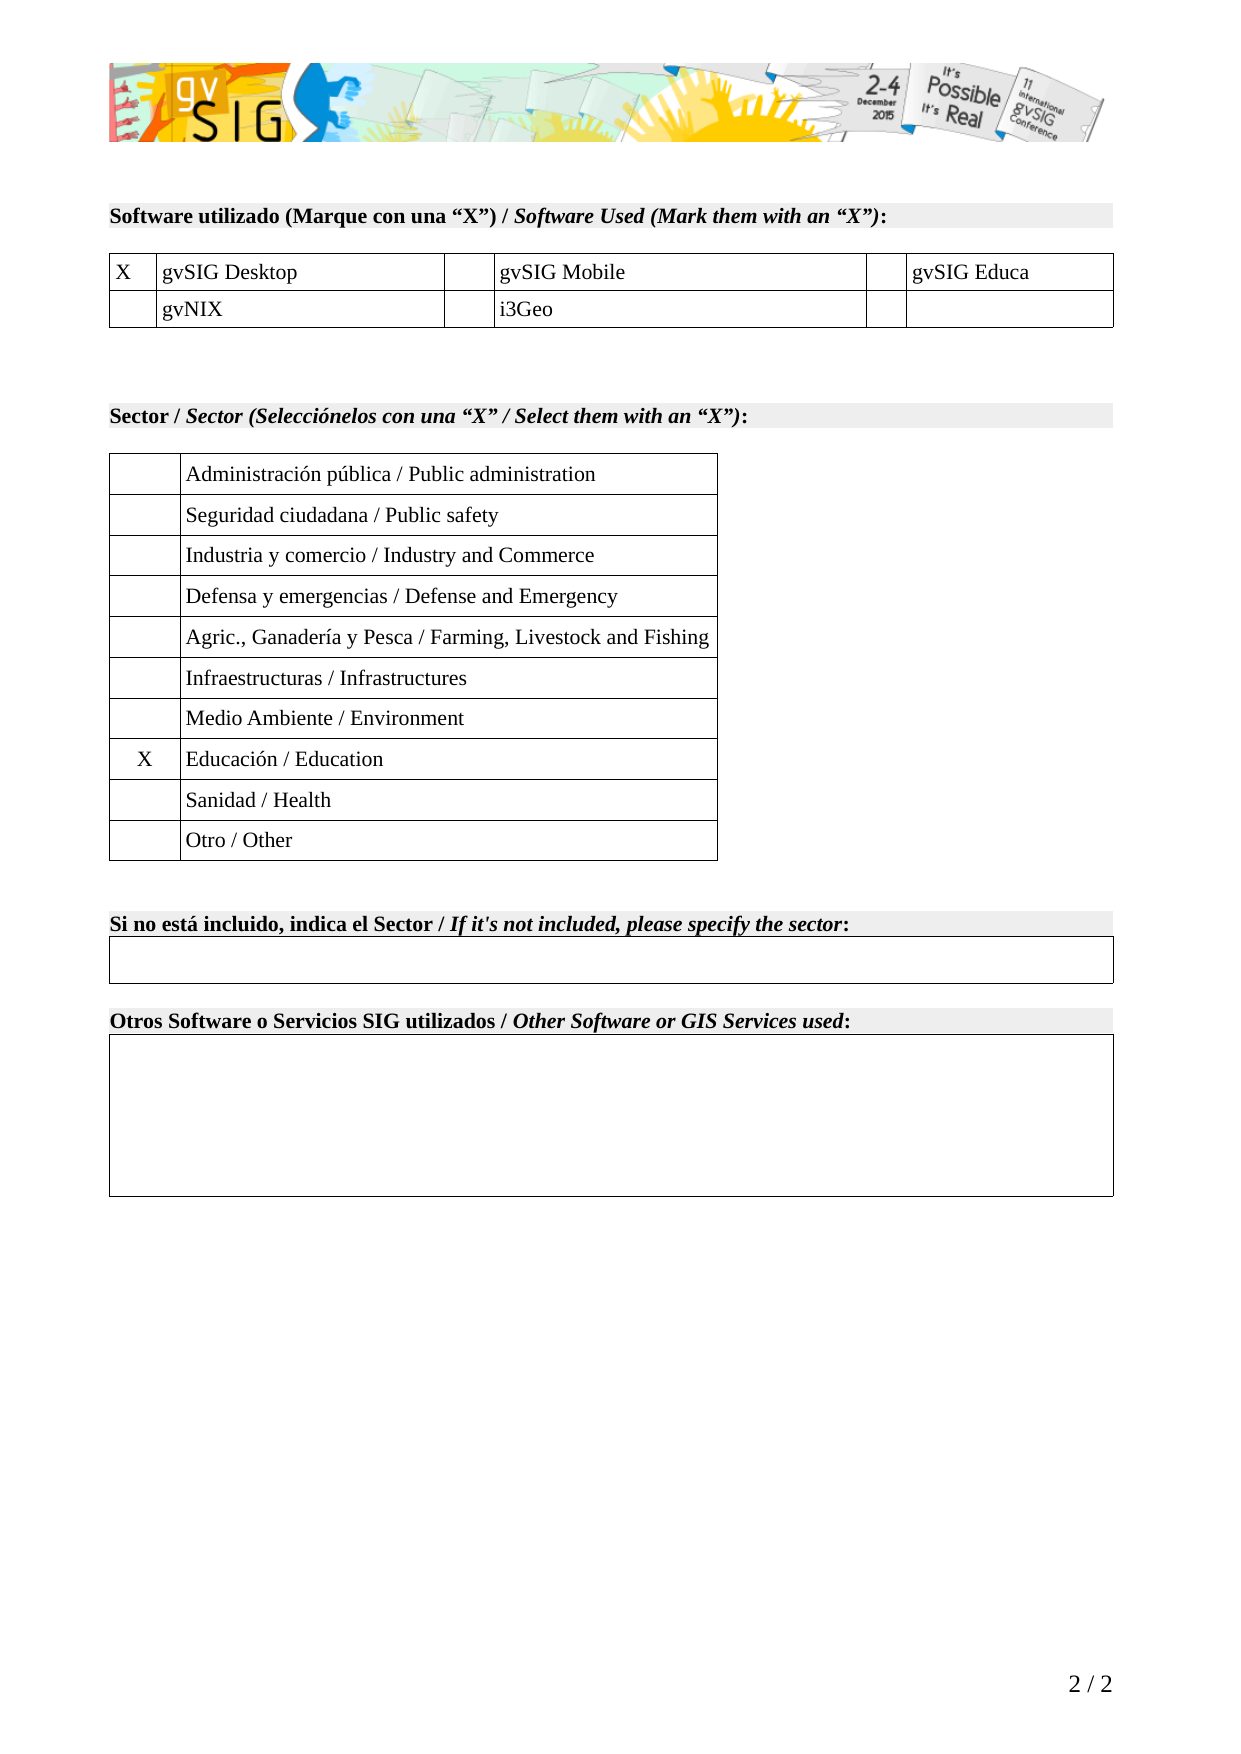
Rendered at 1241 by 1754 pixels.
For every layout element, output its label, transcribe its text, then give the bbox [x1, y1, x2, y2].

table_cell [110, 658, 180, 697]
table_cell Defensa y emergencias / Defense and Emergency [181, 576, 717, 616]
table_cell [110, 576, 180, 616]
table_header gvSIG Desktop [157, 254, 444, 290]
table_cell [110, 699, 180, 738]
table_cell Industria y comercio / Industry and Commerce [181, 536, 717, 575]
table_cell [110, 536, 180, 575]
table_cell gvNIX [157, 291, 444, 327]
table_cell Agric., Ganadería y Pesca / Farming, Livestock and Fishing [181, 617, 717, 657]
table_header [110, 937, 1113, 983]
table_header Administración pública / Public administration [181, 454, 717, 494]
table_header [110, 1035, 1113, 1196]
table_cell [110, 291, 156, 327]
text Sector / Sector (Selecciónelos con una “X” / Select them with an “X”): [109, 403, 1113, 428]
table_header X [110, 254, 156, 290]
text Otros Software o Servicios SIG utilizados / Other Software or GIS Services used: [109, 1008, 1113, 1033]
table_header [110, 454, 180, 494]
table_cell [110, 617, 180, 657]
text Si no está incluido, indica el Sector / If it's not included, please specify the sector: [109, 911, 1113, 936]
picture [109, 63, 319, 142]
table_cell [445, 291, 494, 327]
table_cell Sanidad / Health [181, 780, 717, 819]
table_cell [110, 780, 180, 819]
table_header gvSIG Mobile [495, 254, 866, 290]
table_cell [110, 821, 180, 860]
table_cell Educación / Education [181, 739, 717, 779]
table_cell i3Geo [495, 291, 866, 327]
table_cell [867, 291, 906, 327]
table_cell Otro / Other [181, 821, 717, 860]
table_cell [907, 291, 1113, 327]
table_header [867, 254, 906, 290]
table_cell [110, 495, 180, 534]
table_cell Infraestructuras / Infrastructures [181, 658, 717, 697]
table_header gvSIG Educa [907, 254, 1113, 290]
table_cell Medio Ambiente / Environment [181, 699, 717, 738]
picture [321, 63, 1113, 142]
table_cell X [110, 739, 180, 779]
table_cell Seguridad ciudadana / Public safety [181, 495, 717, 534]
text Software utilizado (Marque con una “X”) / Software Used (Mark them with an “X”): [109, 203, 1113, 228]
table_header [445, 254, 494, 290]
